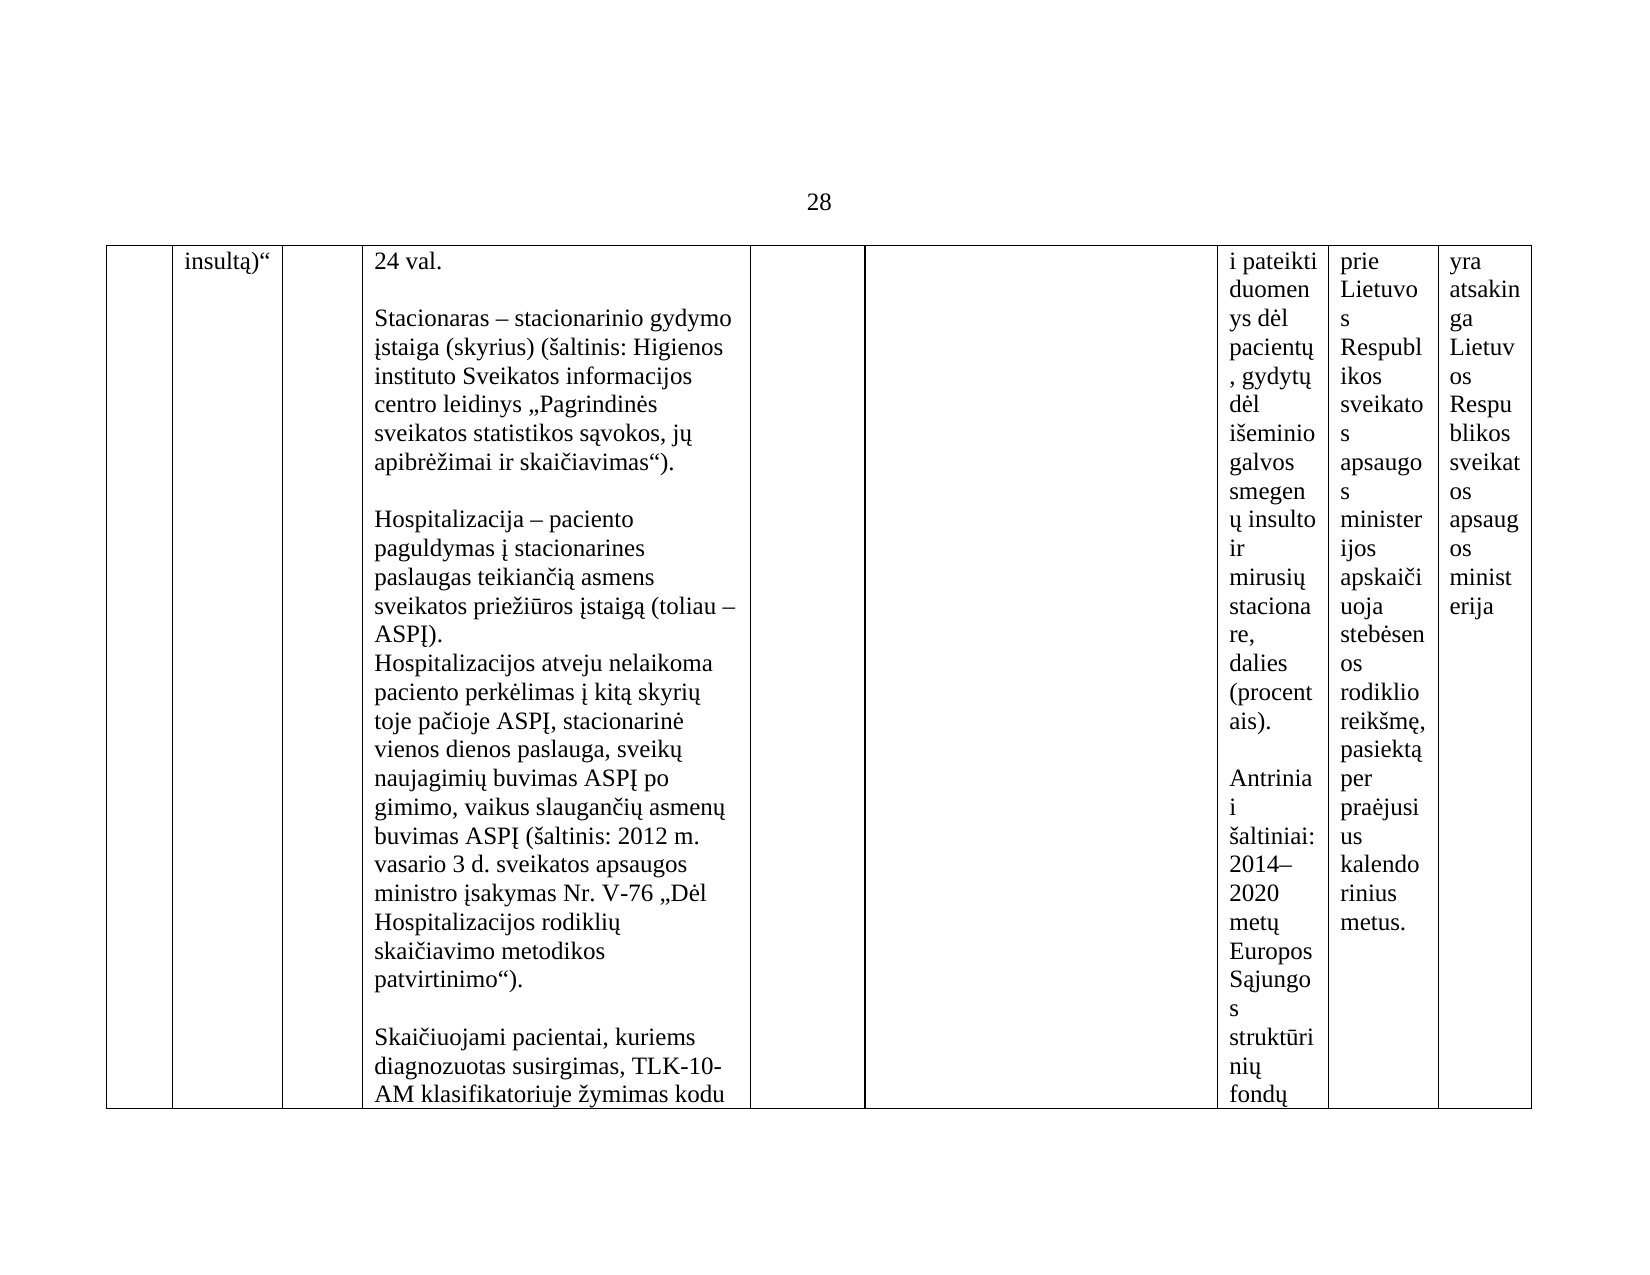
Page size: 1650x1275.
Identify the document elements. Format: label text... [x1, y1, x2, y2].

table_cell insultą)“ [173, 246, 282, 1108]
table_cell [866, 246, 1217, 1108]
table_cell [751, 246, 864, 1108]
table_cell [107, 246, 172, 1108]
table_cell [283, 246, 362, 1108]
table_cell i pateikti duomenys dėl pacientų, gydytų dėl išeminio galvos smegenų insulto ir mirusių stacionare, dalies (procentais). Antriniai šaltiniai: 2014–2020 metų Europos Sąjungos struktūrinių fondų [1218, 246, 1328, 1108]
table_cell prie Lietuvos Respublikos sveikatos apsaugos ministerijos apskaičiuoja stebėsenos rodiklio reikšmę, pasiektą per praėjusius kalendorinius metus. [1329, 246, 1438, 1108]
table_cell 24 val. Stacionaras – stacionarinio gydymo įstaiga (skyrius) (šaltinis: Higienos instituto Sveikatos informacijos centro leidinys „Pagrindinės sveikatos statistikos sąvokos, jų apibrėžimai ir skaičiavimas“). Hospitalizacija – paciento paguldymas į stacionarines paslaugas teikiančią asmens sveikatos priežiūros įstaigą (toliau – ASPĮ). Hospitalizacijos atveju nelaikoma paciento perkėlimas į kitą skyrių toje pačioje ASPĮ, stacionarinė vienos dienos paslauga, sveikų naujagimių buvimas ASPĮ po gimimo, vaikus slaugančių asmenų buvimas ASPĮ (šaltinis: 2012 m. vasario 3 d. sveikatos apsaugos ministro įsakymas Nr. V-76 „Dėl Hospitalizacijos rodiklių skaičiavimo metodikos patvirtinimo“). Skaičiuojami pacientai, kuriems diagnozuotas susirgimas, TLK-10-AM klasifikatoriuje žymimas kodu [363, 246, 750, 1108]
table_cell yra atsakinga Lietuvos Respublikos sveikatos apsaugos ministerija [1439, 246, 1531, 1108]
